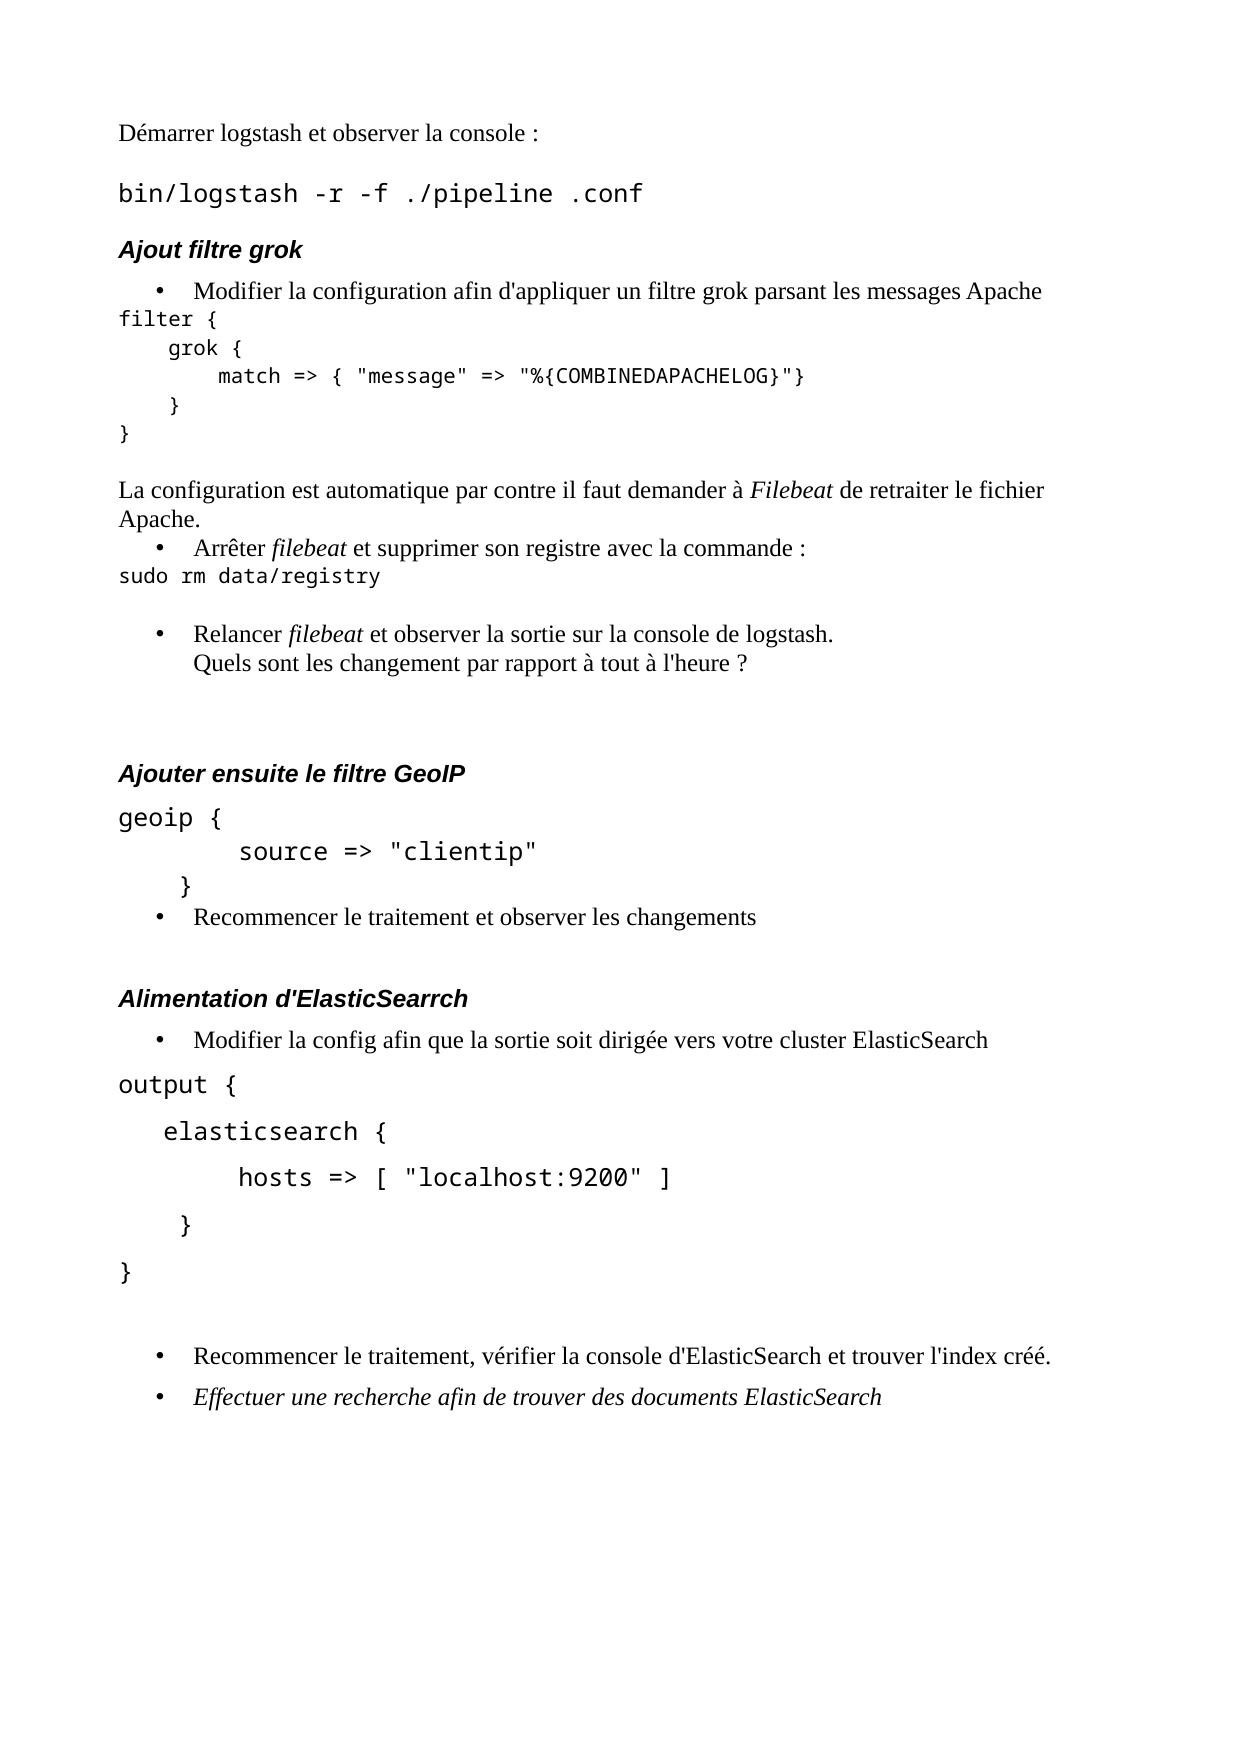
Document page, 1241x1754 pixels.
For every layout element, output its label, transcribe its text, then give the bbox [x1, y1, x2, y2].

text output { [118, 1067, 1122, 1101]
list Arrêter filebeat et supprimer son registre avec la commande : [156, 533, 1122, 562]
list Modifier la configuration afin d'appliquer un filtre grok parsant les messages Apache [156, 276, 1122, 304]
list Recommencer le traitement, vérifier la console d'ElasticSearch et trouver l'index créé. [156, 1341, 1122, 1370]
text match => { "message" => "%{COMBINEDAPACHELOG}"} [118, 361, 1122, 390]
text geoip { [118, 800, 1122, 834]
list Recommencer le traitement et observer les changements [156, 902, 1122, 931]
text grok { [118, 333, 1122, 361]
text } [118, 1253, 1122, 1287]
text } [118, 418, 1122, 447]
text bin/logstash -r -f ./pipeline .conf [118, 176, 1122, 210]
text elasticsearch { [118, 1113, 1122, 1147]
text filter { [118, 304, 1122, 333]
text Démarrer logstash et observer la console : [118, 118, 1122, 147]
list Modifier la config afin que la sortie soit dirigée vers votre cluster ElasticSearch [156, 1026, 1122, 1054]
text sudo rm data/registry [118, 562, 1122, 590]
text } [118, 1207, 1122, 1241]
text } [118, 868, 1122, 902]
text hosts => [ "localhost:9200" ] [118, 1160, 1122, 1194]
list Effectuer une recherche afin de trouver des documents ElasticSearch [156, 1382, 1122, 1411]
text La configuration est automatique par contre il faut demander à Filebeat de retraiter le fichier Apache. [118, 475, 1122, 533]
subtitle Ajout filtre grok [118, 235, 1122, 263]
subtitle Alimentation d'ElasticSearrch [118, 984, 1122, 1013]
subtitle Ajouter ensuite le filtre GeoIP [118, 759, 1122, 787]
text } [118, 390, 1122, 418]
list Relancer filebeat et observer la sortie sur la console de logstash. Quels sont les changement par rapport à tout à l'heure ? [156, 619, 1122, 676]
text source => "clientip" [118, 834, 1122, 868]
